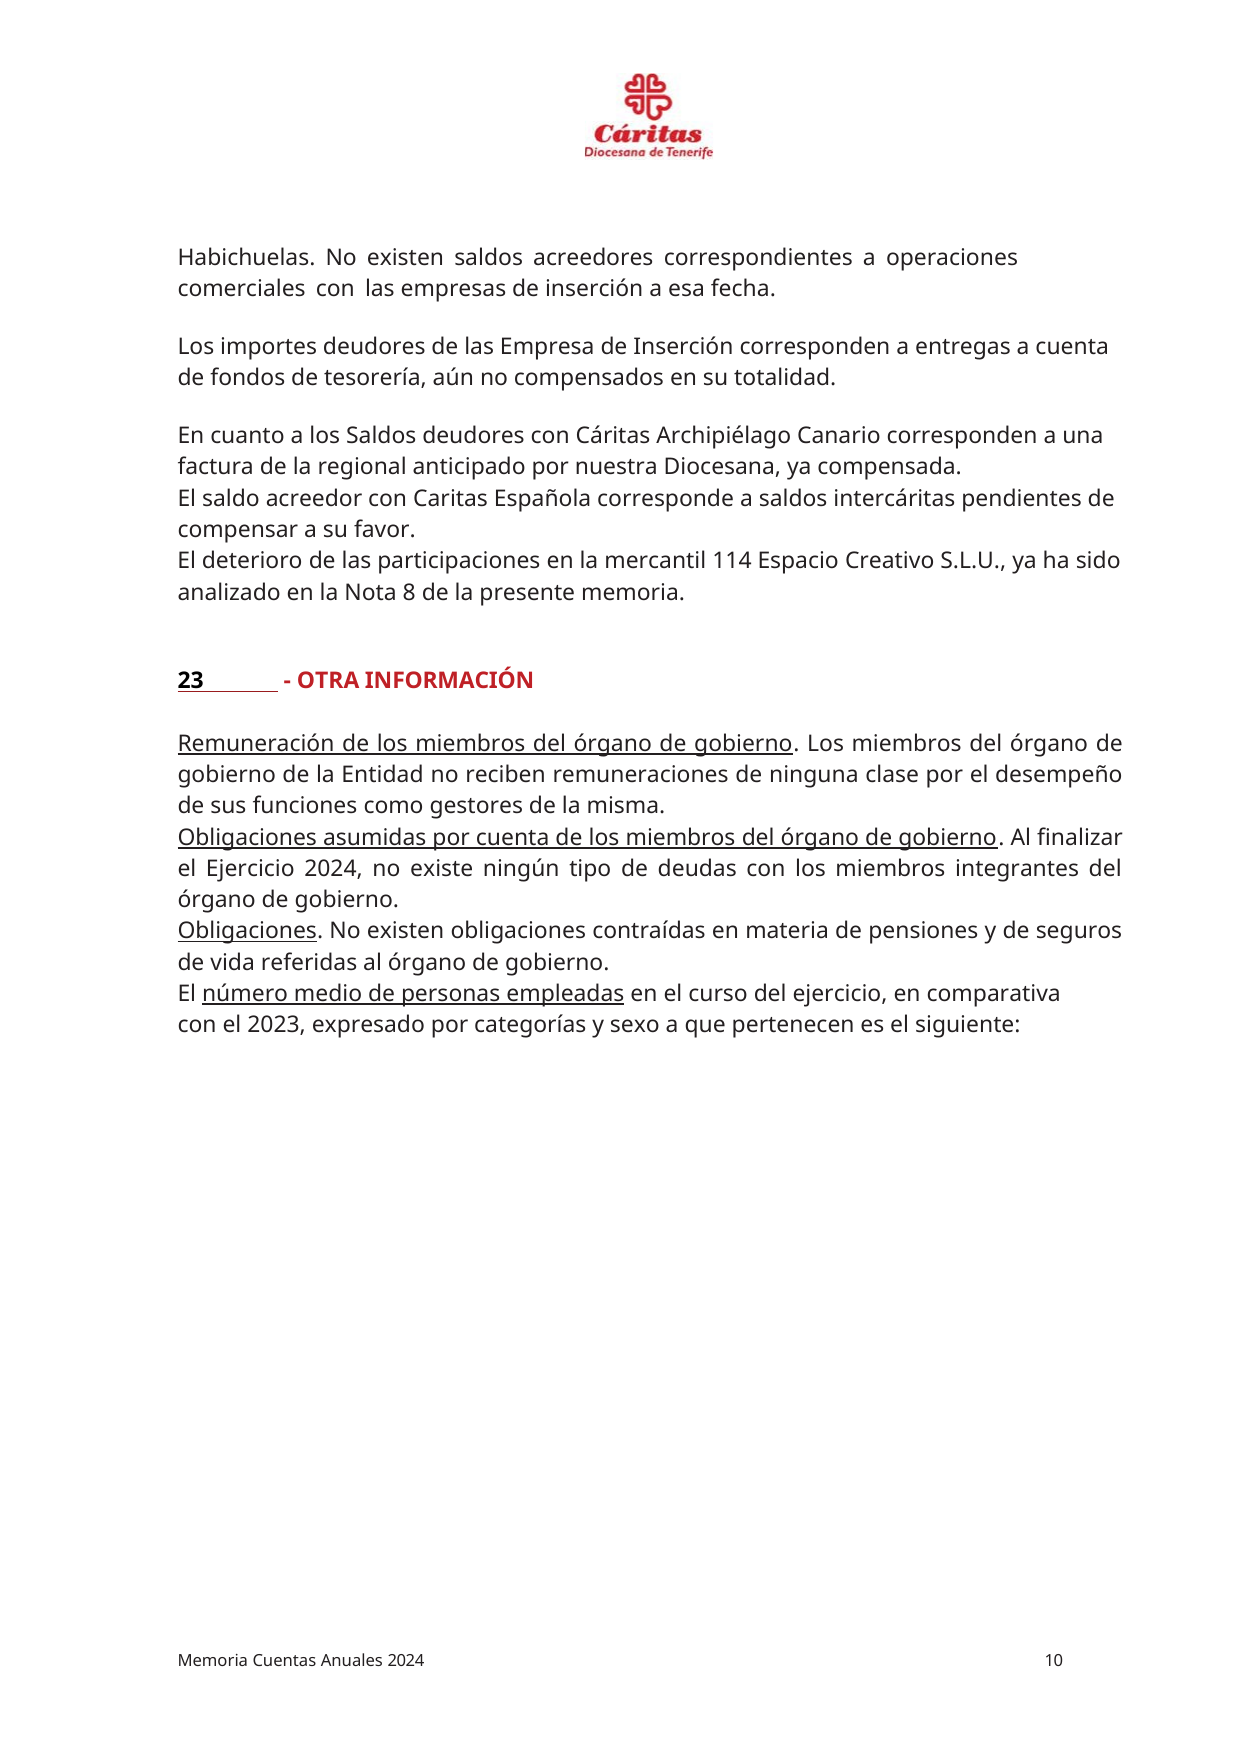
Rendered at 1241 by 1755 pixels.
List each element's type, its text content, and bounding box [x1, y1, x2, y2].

text Obligaciones asumidas por cuenta de los miembros del órgano de gobierno. Al finalizar el Ejercicio 2024, no existe ningún tipo de deudas con los miembros integrantes del órgano de gobierno. [177, 821, 1123, 914]
text Remuneración de los miembros del órgano de gobierno. Los miembros del órgano de gobierno de la Entidad no reciben remuneraciones de ninguna clase por el desempeño de sus funciones como gestores de la misma. [177, 727, 1123, 821]
text El deterioro de las participaciones en la mercantil 114 Espacio Creativo S.L.U., ya ha sido analizado en la Nota 8 de la presente memoria. [177, 544, 1123, 607]
text Obligaciones. No existen obligaciones contraídas en materia de pensiones y de seguros de vida referidas al órgano de gobierno. [177, 914, 1123, 977]
text En cuanto a los Saldos deudores con Cáritas Archipiélago Canario corresponden a una factura de la regional anticipado por nuestra Diocesana, ya compensada. [177, 419, 1123, 482]
text Los importes deudores de las Empresa de Inserción corresponden a entregas a cuenta de fondos de tesorería, aún no compensados en su totalidad. [177, 330, 1123, 393]
list - OTRA INFORMACIÓN [177, 664, 1226, 696]
text Habichuelas. No existen saldos acreedores correspondientes a operaciones comerciales con las empresas de inserción a esa fecha. [177, 241, 1123, 303]
text El número medio de personas empleadas en el curso del ejercicio, en comparativa con el 2023, expresado por categorías y sexo a que pertenecen es el siguiente: [177, 977, 1061, 1039]
text El saldo acreedor con Caritas Española corresponde a saldos intercáritas pendientes de compensar a su favor. [177, 482, 1123, 544]
